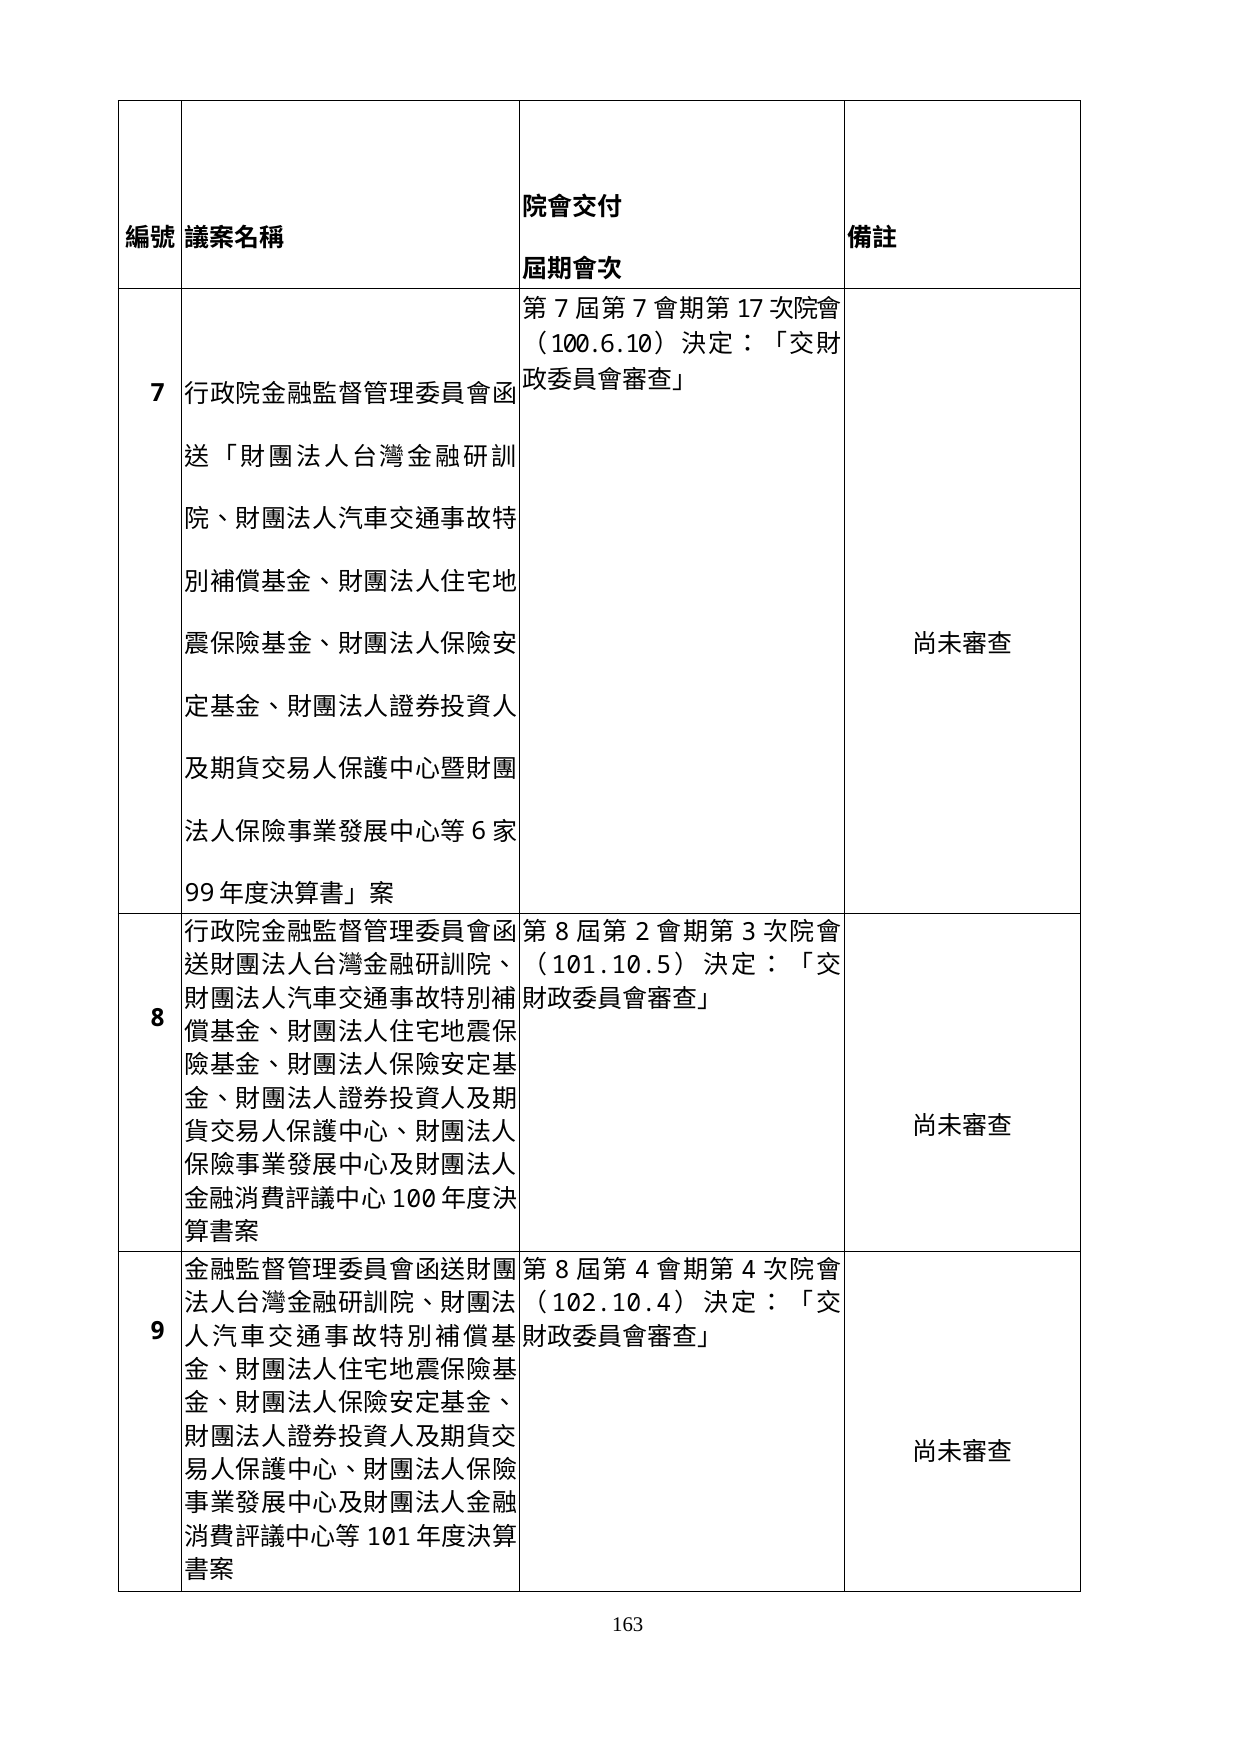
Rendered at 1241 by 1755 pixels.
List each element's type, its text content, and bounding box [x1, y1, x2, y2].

table_cell 金融監督管理委員會函送財團法人台灣金融研訓院、財團法人汽車交通事故特別補償基金、財團法人住宅地震保險基金、財團法人保險安定基金、財團法人證券投資人及期貨交易人保護中心、財團法人保險事業發展中心及財團法人金融消費評議中心等101年度決算書案 [182, 1252, 519, 1591]
table_header 編號 [119, 101, 181, 288]
table_cell 尚未審查 [845, 914, 1080, 1251]
table_cell [119, 1252, 181, 1591]
table_header 備註 [845, 101, 1080, 288]
table_cell 第7屆第7會期第17次院會（100.6.10）決定：「交財政委員會審查」 [520, 289, 844, 913]
table_header 議案名稱 [182, 101, 519, 288]
table_header 院會交付 屆期會次 [520, 101, 844, 288]
table_cell [119, 289, 181, 913]
table_cell 尚未審查 [845, 289, 1080, 913]
table_cell [119, 914, 181, 1251]
table_cell 尚未審查 [845, 1252, 1080, 1591]
table_cell 行政院金融監督管理委員會函送「財團法人台灣金融研訓院、財團法人汽車交通事故特別補償基金、財團法人住宅地震保險基金、財團法人保險安定基金、財團法人證券投資人及期貨交易人保護中心暨財團法人保險事業發展中心等6家99年度決算書」案 [182, 289, 519, 913]
table_cell 第8屆第4會期第4次院會（102.10.4）決定：「交財政委員會審查」 [520, 1252, 844, 1591]
table_cell 第8屆第2會期第3次院會（101.10.5）決定：「交財政委員會審查」 [520, 914, 844, 1251]
table_cell 行政院金融監督管理委員會函送財團法人台灣金融研訓院、財團法人汽車交通事故特別補償基金、財團法人住宅地震保險基金、財團法人保險安定基金、財團法人證券投資人及期貨交易人保護中心、財團法人保險事業發展中心及財團法人金融消費評議中心100年度決算書案 [182, 914, 519, 1251]
